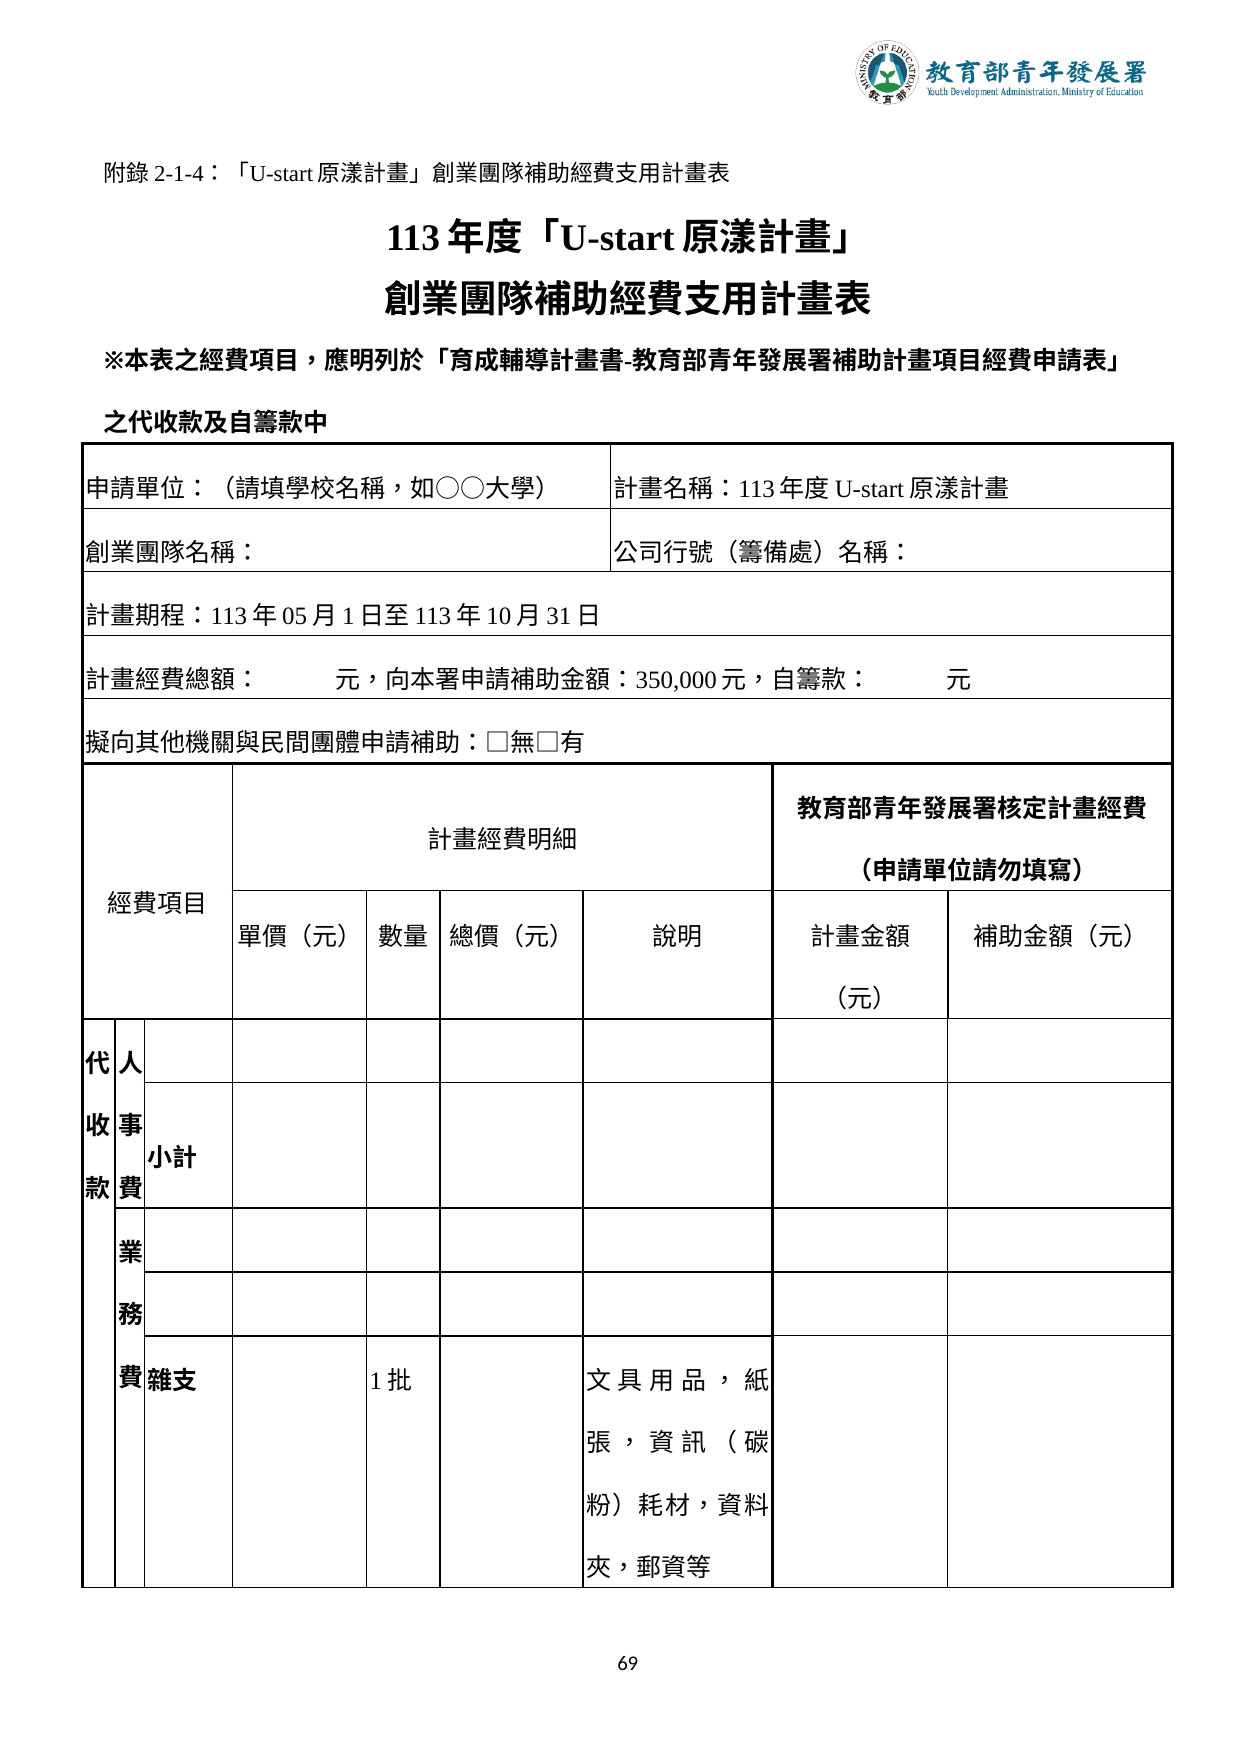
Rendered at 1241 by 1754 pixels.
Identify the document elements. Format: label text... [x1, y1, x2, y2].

table_cell 單價（元） [233, 891, 366, 1018]
table_cell 文具用品，紙張，資訊（碳粉）耗材，資料夾，郵資等 [584, 1337, 771, 1587]
table_cell 公司行號（籌備處）名稱： [611, 509, 1171, 571]
table_header 申請單位：（請填學校名稱，如○○大學） [84, 445, 610, 507]
table_cell 代收款 [84, 1020, 114, 1587]
text 附錄2-1-4：「U-start原漾計畫」創業團隊補助經費支用計畫表 [103, 129, 1152, 192]
table_cell [367, 1209, 439, 1271]
text ※本表之經費項目，應明列於「育成輔導計畫書-教育部青年發展署補助計畫項目經費申請表」之代收款及自籌款中 [103, 317, 1152, 442]
table_cell [584, 1020, 771, 1082]
table_cell 業 務 費 [116, 1209, 144, 1587]
table_cell 補助金額（元） [949, 891, 1171, 1018]
table_cell [441, 1083, 582, 1207]
table_cell [233, 1020, 366, 1082]
table_cell [145, 1273, 232, 1335]
table_cell [233, 1337, 366, 1587]
table_cell 擬向其他機關與民間團體申請補助：□無□有 [84, 699, 1171, 762]
table_cell [774, 1209, 947, 1271]
table_cell [233, 1209, 366, 1271]
text 113年度「U-start原漾計畫」 [103, 192, 1152, 254]
table_cell 創業團隊名稱： [84, 509, 610, 571]
table_cell [948, 1019, 1171, 1082]
table_cell 說明 [584, 891, 771, 1018]
table_cell [233, 1083, 366, 1207]
table_cell [441, 1020, 582, 1082]
table_cell 總價（元） [441, 891, 582, 1018]
table_cell [948, 1083, 1171, 1207]
table_cell 計畫金額（元） [774, 891, 947, 1018]
table_cell [584, 1273, 771, 1335]
table_cell [233, 1273, 366, 1335]
table_cell [948, 1209, 1171, 1271]
table_cell 計畫經費明細 [233, 765, 771, 890]
table_cell [774, 1083, 947, 1207]
table_cell [584, 1209, 771, 1271]
table_cell [441, 1273, 582, 1335]
table_cell [948, 1273, 1171, 1335]
table_cell [441, 1209, 582, 1271]
table_cell [584, 1083, 771, 1207]
table_cell [367, 1083, 439, 1207]
table_cell 數量 [367, 891, 439, 1018]
text 創業團隊補助經費支用計畫表 [103, 254, 1152, 317]
table_cell [948, 1336, 1171, 1587]
table_cell 計畫期程：113年05月1日至113年10月31日 [84, 572, 1171, 634]
table_cell [774, 1336, 947, 1587]
table_cell 計畫經費總額： 元，向本署申請補助金額：350,000元，自籌款： 元 [84, 636, 1171, 698]
table_cell 教育部青年發展署核定計畫經費 （申請單位請勿填寫） [774, 765, 1171, 890]
table_cell [367, 1020, 439, 1082]
table_cell [145, 1209, 232, 1271]
table_cell 1批 [367, 1337, 439, 1587]
table_header 計畫名稱：113年度U-start原漾計畫 [611, 445, 1171, 507]
table_cell [367, 1273, 439, 1335]
table_cell [774, 1273, 947, 1335]
table_cell [441, 1337, 582, 1587]
table_cell 經費項目 [84, 765, 232, 1018]
table_cell 人事費 [116, 1020, 144, 1207]
table_cell [774, 1019, 947, 1082]
table_cell [145, 1020, 232, 1082]
table_cell 小計 [145, 1083, 232, 1207]
table_cell 雜支 [145, 1337, 232, 1587]
